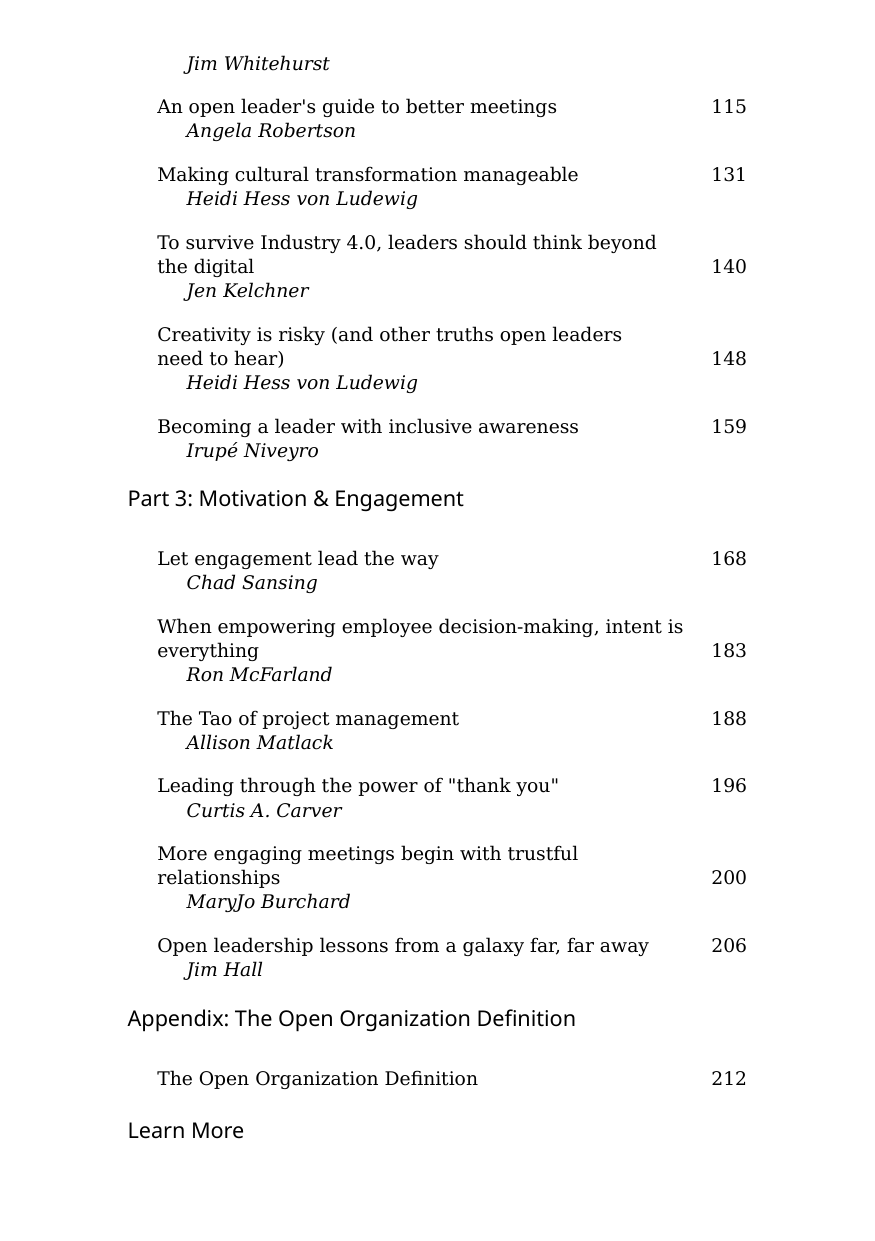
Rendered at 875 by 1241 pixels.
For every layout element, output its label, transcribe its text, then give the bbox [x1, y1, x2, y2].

text Becoming a leader with inclusive awareness 159 [157, 416, 747, 437]
text Jim Hall [186, 959, 747, 1003]
text Jim Whitehurst [186, 52, 747, 96]
text Making cultural transformation manageable 131 [157, 164, 747, 186]
text Heidi Hess von Ludewig [186, 372, 747, 416]
text To survive Industry 4.0, leaders should think beyond the digital 140 [157, 232, 747, 278]
text Part 3: Motivation & Engagement [127, 483, 747, 545]
text Let engagement lead the way 168 [157, 548, 747, 570]
text Jen Kelchner [186, 280, 747, 324]
text More engaging meetings begin with trustful relationships 200 [157, 843, 747, 889]
text Open leadership lessons from a galaxy far, far away 206 [157, 935, 747, 957]
text The Tao of project management 188 [157, 708, 747, 729]
text Angela Robertson [186, 120, 747, 164]
text Allison Matlack [186, 732, 747, 776]
text When empowering employee decision-making, intent is everything 183 [157, 616, 747, 662]
text Curtis A. Carver [186, 799, 747, 843]
text Heidi Hess von Ludewig [186, 188, 747, 232]
text Creativity is risky (and other truths open leaders need to hear) 148 [157, 324, 747, 370]
text An open leader's guide to better meetings 115 [157, 96, 747, 118]
text Learn More [127, 1116, 747, 1177]
text MaryJo Burchard [186, 891, 747, 935]
text Irupé Niveyro [186, 440, 747, 483]
text Chad Sansing [186, 572, 747, 616]
text Appendix: The Open Organization Definition [127, 1003, 747, 1065]
text Ron McFarland [186, 664, 747, 708]
text The Open Organization Definition 212 [157, 1068, 747, 1089]
text Leading through the power of "thank you" 196 [157, 776, 747, 797]
